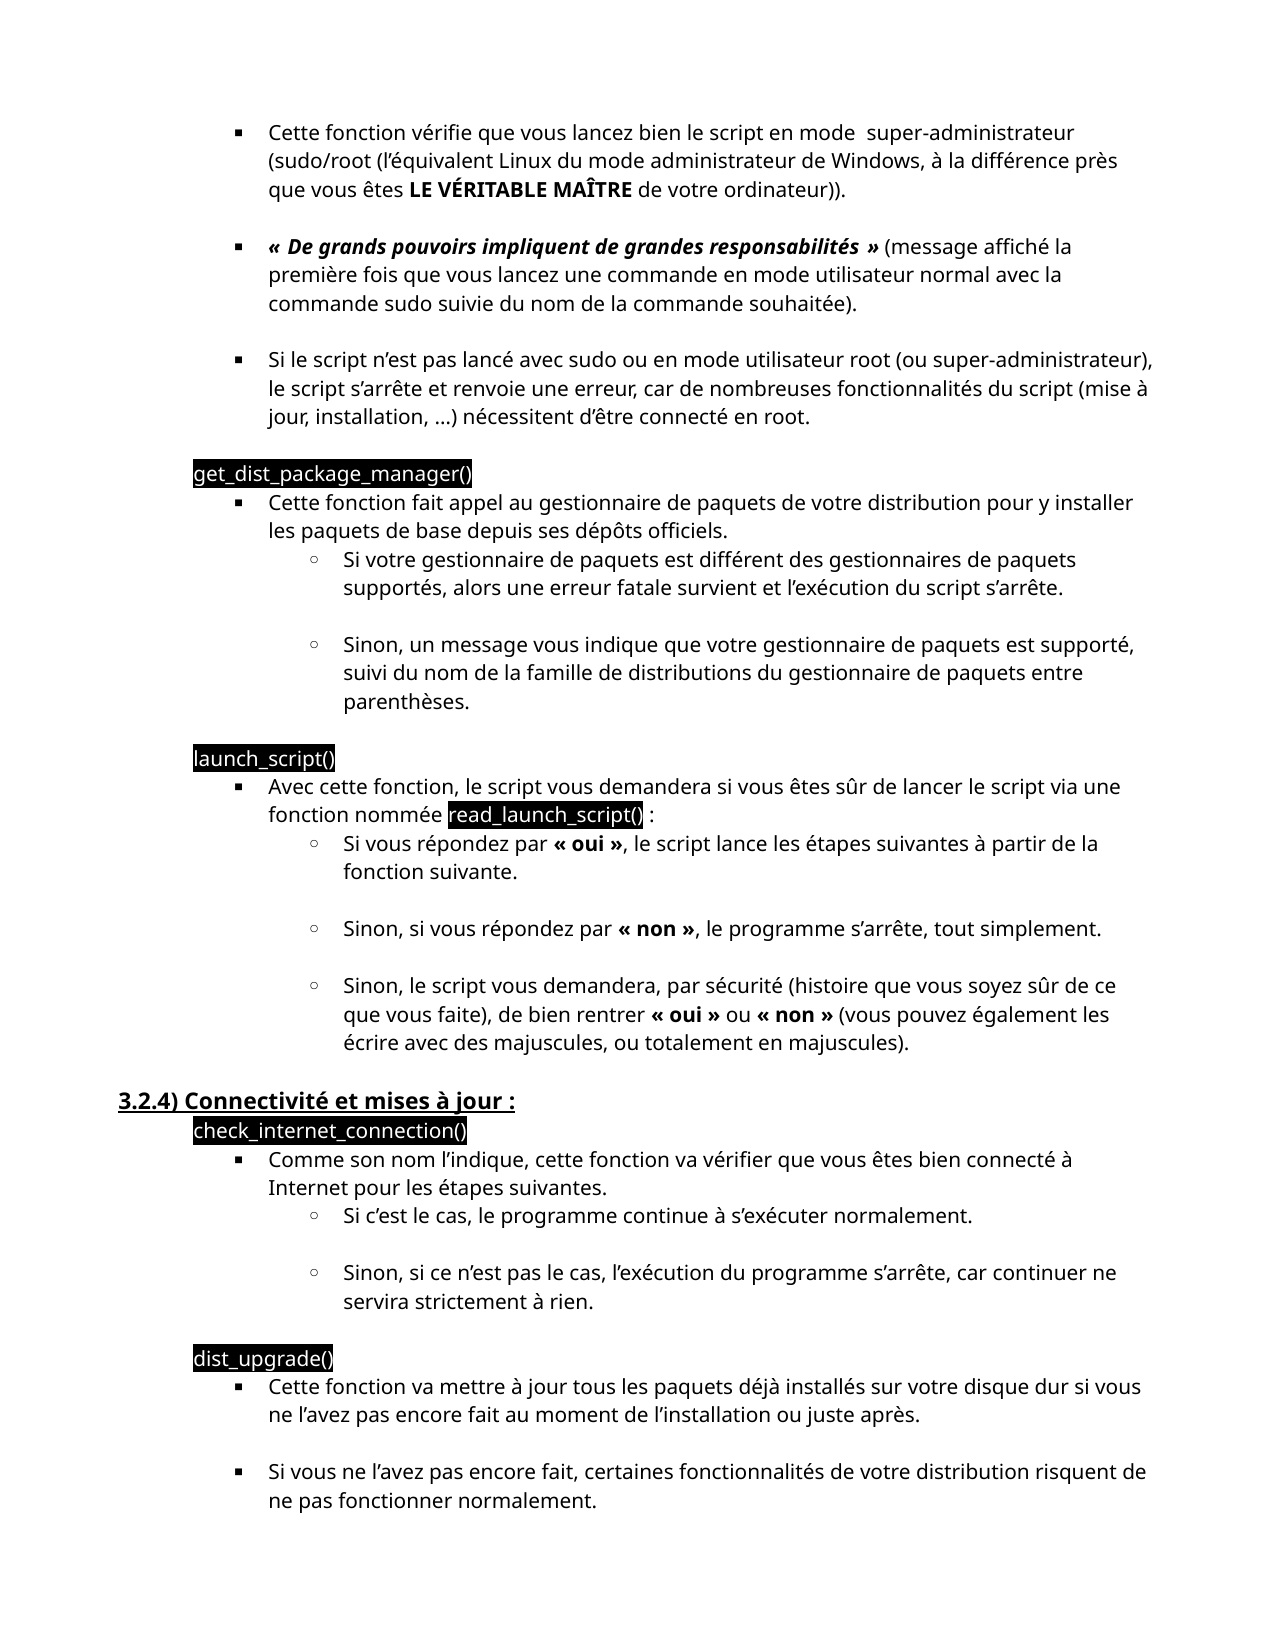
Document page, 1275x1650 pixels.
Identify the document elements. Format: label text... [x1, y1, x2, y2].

list Cette fonction vérifie que vous lancez bien le script en mode super-administrateur (sudo/root (l’équivalent Linux du mode administrateur de Windows, à la différence près que vous êtes LE VÉRITABLE MAÎTRE de votre ordinateur)). [231, 118, 1157, 203]
list Sinon, un message vous indique que votre gestionnaire de paquets est supporté, suivi du nom de la famille de distributions du gestionnaire de paquets entre parenthèses. [306, 630, 1157, 715]
list check_internet_connection() [156, 1116, 1157, 1145]
list Cette fonction va mettre à jour tous les paquets déjà installés sur votre disque dur si vous ne l’avez pas encore fait au moment de l’installation ou juste après. [231, 1372, 1157, 1429]
list Si le script n’est pas lancé avec sudo ou en mode utilisateur root (ou super-administrateur), le script s’arrête et renvoie une erreur, car de nombreuses fonctionnalités du script (mise à jour, installation, …) nécessitent d’être connecté en root. [231, 346, 1157, 431]
list Comme son nom l’indique, cette fonction va vérifier que vous êtes bien connecté à Internet pour les étapes suivantes. [231, 1145, 1157, 1202]
list Sinon, si ce n’est pas le cas, l’exécution du programme s’arrête, car continuer ne servira strictement à rien. [306, 1258, 1157, 1315]
list Si vous répondez par « oui », le script lance les étapes suivantes à partir de la fonction suivante. [306, 829, 1157, 886]
list launch_script() [156, 744, 1157, 772]
list « De grands pouvoirs impliquent de grandes responsabilités » (message affiché la première fois que vous lancez une commande en mode utilisateur normal avec la commande sudo suivie du nom de la commande souhaitée). [231, 232, 1157, 317]
list Si vous ne l’avez pas encore fait, certaines fonctionnalités de votre distribution risquent de ne pas fonctionner normalement. [231, 1457, 1157, 1514]
list Avec cette fonction, le script vous demandera si vous êtes sûr de lancer le script via une fonction nommée read_launch_script() : [231, 772, 1157, 829]
list Si c’est le cas, le programme continue à s’exécuter normalement. [306, 1202, 1157, 1230]
list dist_upgrade() [156, 1344, 1157, 1372]
list get_dist_package_manager() [156, 459, 1157, 488]
list Sinon, le script vous demandera, par sécurité (histoire que vous soyez sûr de ce que vous faite), de bien rentrer « oui » ou « non » (vous pouvez également les écrire avec des majuscules, ou totalement en majuscules). [306, 971, 1157, 1057]
text 3.2.4) Connectivité et mises à jour : [118, 1085, 1157, 1116]
list Cette fonction fait appel au gestionnaire de paquets de votre distribution pour y installer les paquets de base depuis ses dépôts officiels. [231, 488, 1157, 545]
list Sinon, si vous répondez par « non », le programme s’arrête, tout simplement. [306, 914, 1157, 943]
list Si votre gestionnaire de paquets est différent des gestionnaires de paquets supportés, alors une erreur fatale survient et l’exécution du script s’arrête. [306, 545, 1157, 602]
